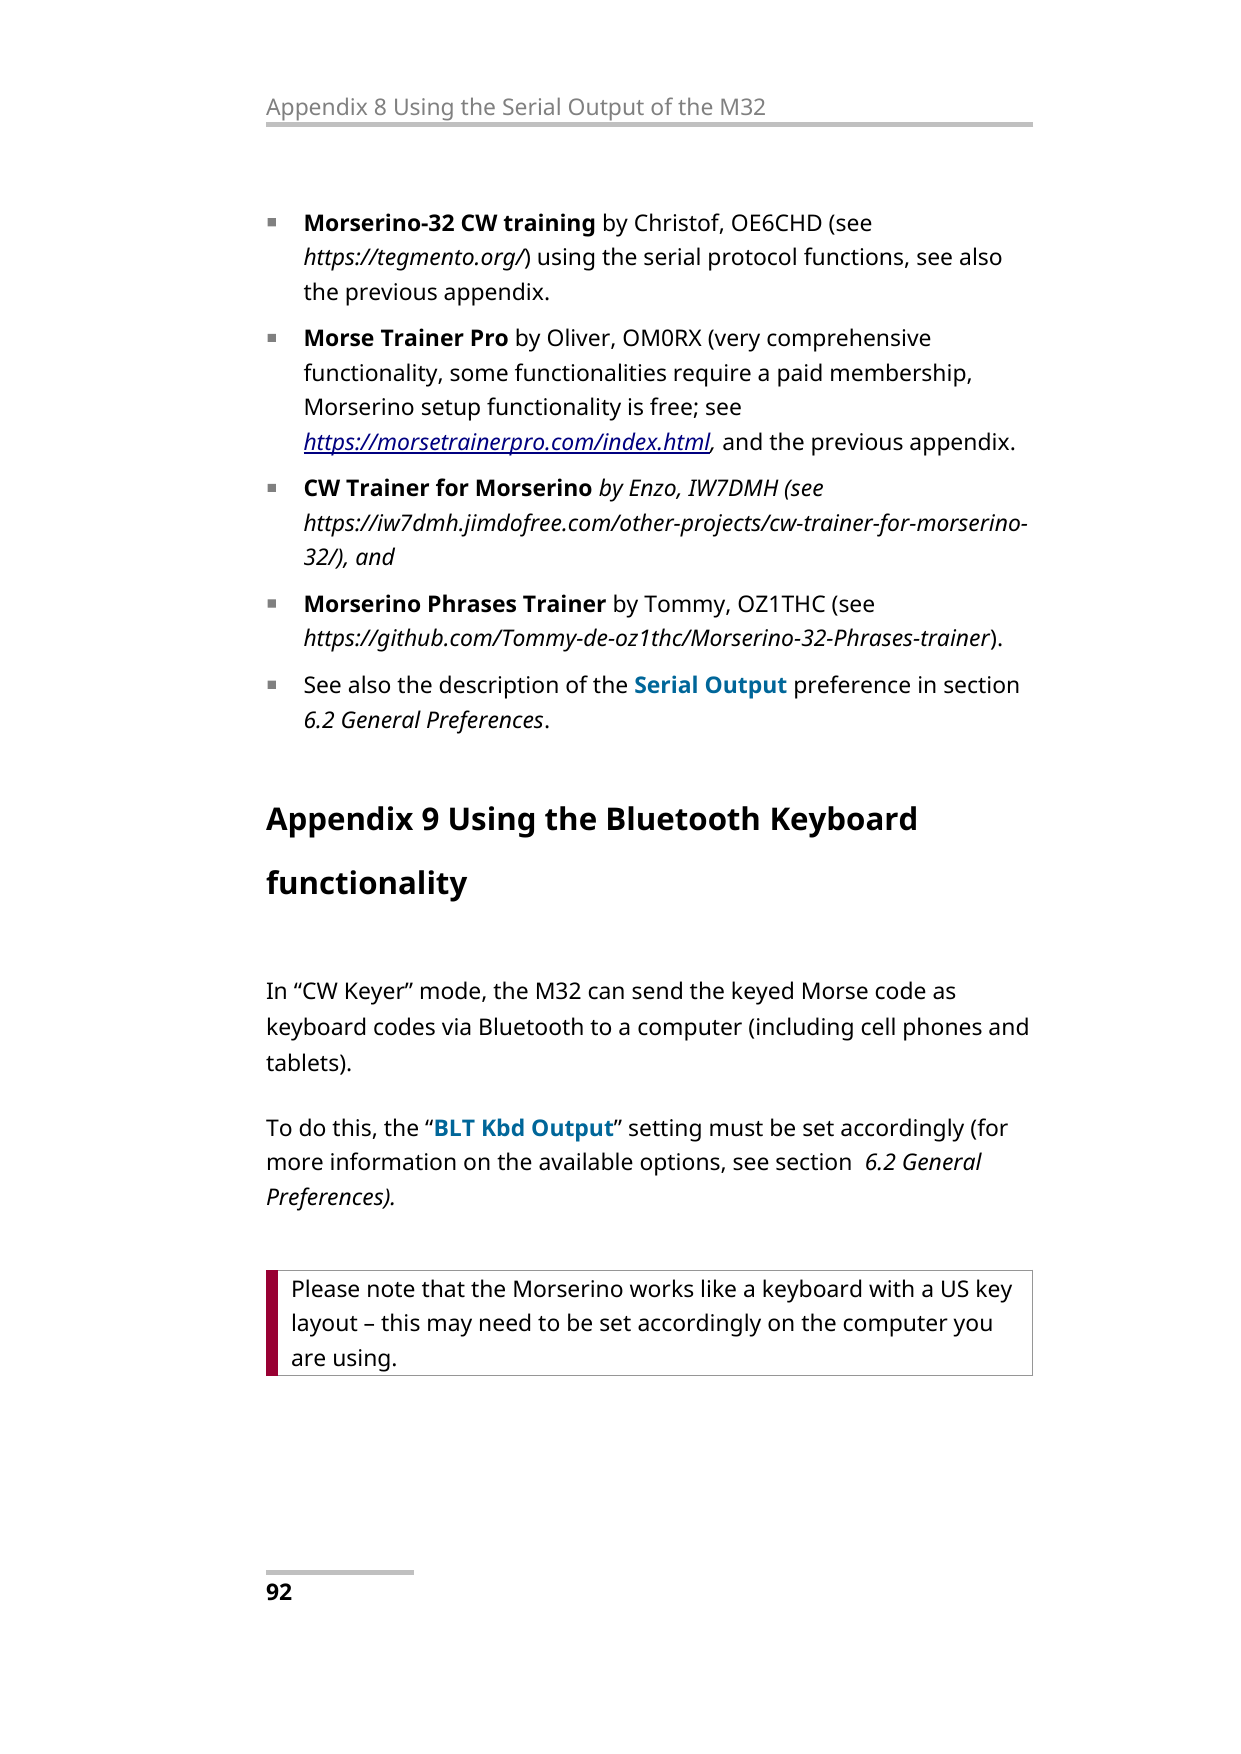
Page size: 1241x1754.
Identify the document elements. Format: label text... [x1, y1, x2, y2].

text To do this, the “BLT Kbd Output” setting must be set accordingly (for more information on the available options, see section 6.2 General Preferences). [266, 1112, 1033, 1212]
list See also the description of the Serial Output preference in section 6.2 General Preferences. [266, 669, 1033, 735]
text Please note that the Morserino works like a keyboard with a US key layout – this may need to be set accordingly on the computer you are using. [278, 1271, 1032, 1375]
subtitle Using the Bluetooth Keyboard functionality [266, 797, 1033, 903]
text In “CW Keyer” mode, the M32 can send the keyed Morse code as keyboard codes via Bluetooth to a computer (including cell phones and tablets). [266, 975, 1033, 1078]
list Morserino-32 CW training by Christof, OE6CHD (see https://tegmento.org/) using the serial protocol functions, see also the previous appendix. [266, 207, 1033, 307]
list Morserino Phrases Trainer by Tommy, OZ1THC (see https://github.com/Tommy-de-oz1thc/Morserino-32-Phrases-trainer). [266, 588, 1033, 654]
list Morse Trainer Pro by Oliver, OM0RX (very comprehensive functionality, some functionalities require a paid membership, Morserino setup functionality is free; see https://morsetrainerpro.com/index.html, and the previous appendix. [266, 322, 1033, 457]
list CW Trainer for Morserino by Enzo, IW7DMH (see https://iw7dmh.jimdofree.com/other-projects/cw-trainer-for-morserino-32/), and [266, 472, 1033, 572]
